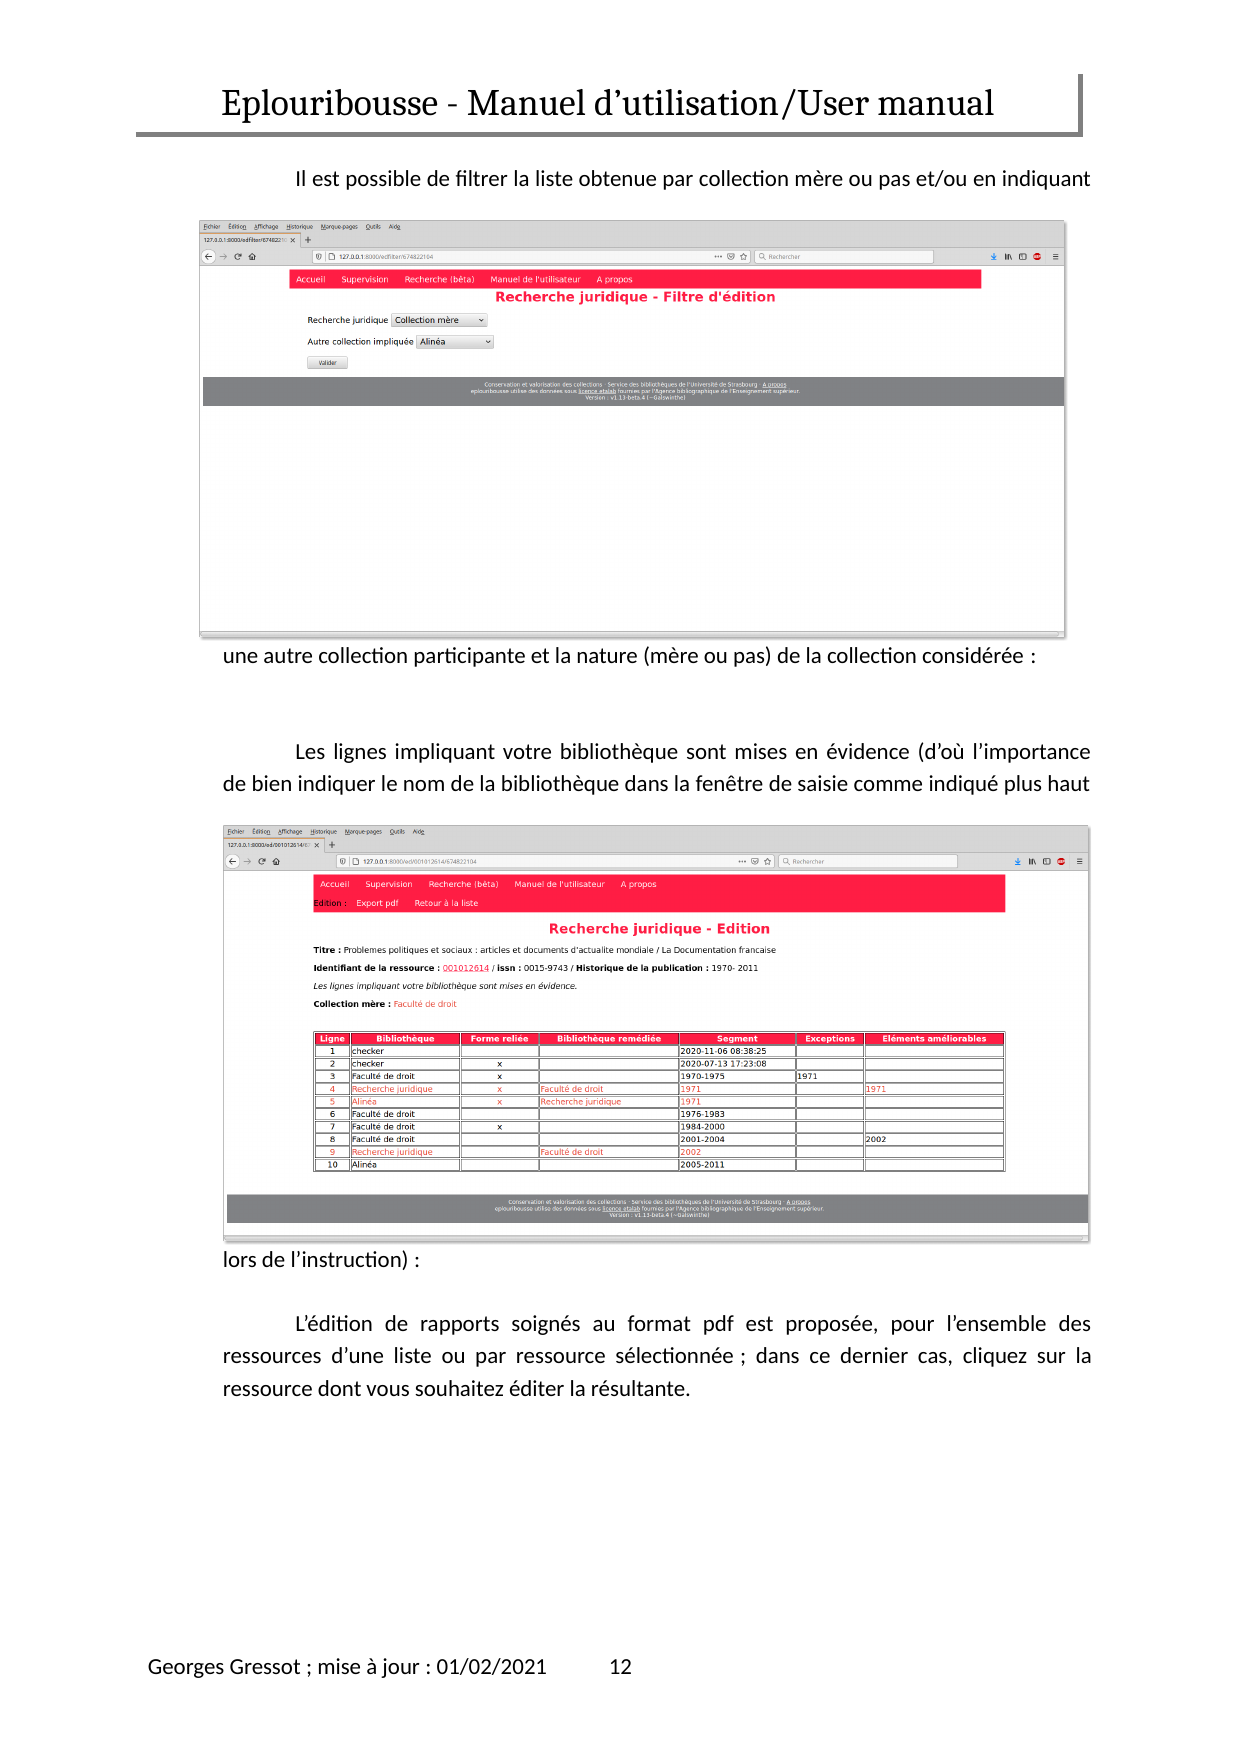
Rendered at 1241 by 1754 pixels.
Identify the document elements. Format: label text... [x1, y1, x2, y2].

picture [221, 823, 1092, 1245]
list Les lignes impliquant votre bibliothèque sont mises en évidence (d’où l’importance de bien indiquer le nom de la bibliothèque dans la fenêtre de saisie comme indiqué plus haut lors de l’instruction) : [223, 737, 1093, 1273]
list Il est possible de filtrer la liste obtenue par collection mère ou pas et/ou en indiquant une autre collection participante et la nature (mère ou pas) de la collection considérée : [223, 164, 1093, 669]
picture [197, 218, 1068, 641]
list L’édition de rapports soignés au format pdf est proposée, pour l’ensemble des ressources d’une liste ou par ressource sélectionnée ; dans ce dernier cas, cliquez sur la ressource dont vous souhaitez éditer la résultante. [223, 1309, 1093, 1402]
